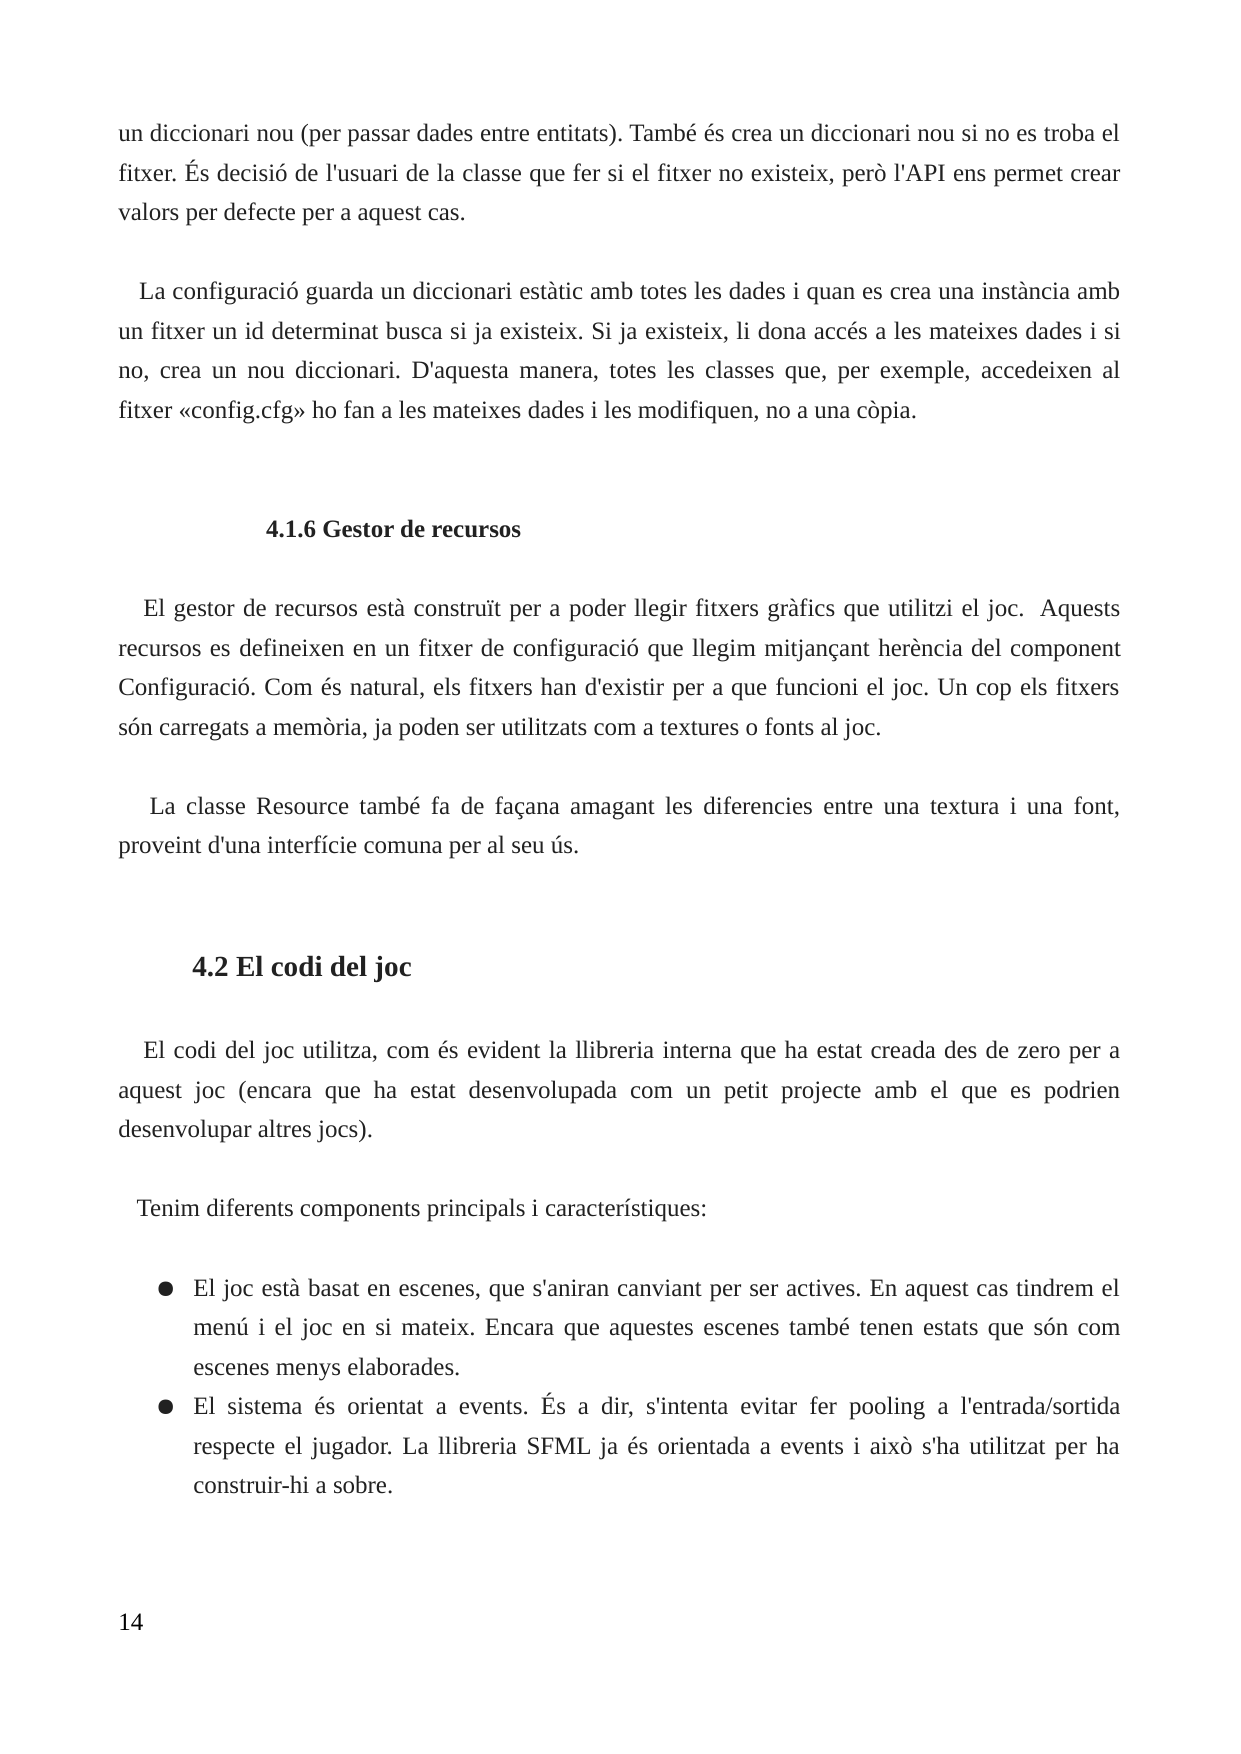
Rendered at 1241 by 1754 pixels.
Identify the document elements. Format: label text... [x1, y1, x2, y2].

text Tenim diferents components principals i característiques: [118, 1193, 1122, 1222]
list El joc està basat en escenes, que s'aniran canviant per ser actives. En aquest cas tindrem el menú i el joc en si mateix. Encara que aquestes escenes també tenen estats que són com escenes menys elaborades. [156, 1273, 1122, 1381]
text La classe Resource també fa de façana amagant les diferencies entre una textura i una font, proveint d'una interfície comuna per al seu ús. [118, 791, 1122, 859]
text 4.2 El codi del joc [118, 949, 1122, 983]
list El sistema és orientat a events. És a dir, s'intenta evitar fer pooling a l'entrada/sortida respecte el jugador. La llibreria SFML ja és orientada a events i això s'ha utilitzat per ha construir-hi a sobre. [156, 1391, 1122, 1499]
text El codi del joc utilitza, com és evident la llibreria interna que ha estat creada des de zero per a aquest joc (encara que ha estat desenvolupada com un petit projecte amb el que es podrien desenvolupar altres jocs). [118, 1035, 1122, 1143]
text un diccionari nou (per passar dades entre entitats). També és crea un diccionari nou si no es troba el fitxer. És decisió de l'usuari de la classe que fer si el fitxer no existeix, però l'API ens permet crear valors per defecte per a aquest cas. [118, 118, 1122, 226]
text 4.1.6 Gestor de recursos [118, 514, 1122, 543]
text El gestor de recursos està construït per a poder llegir fitxers gràfics que utilitzi el joc. Aquests recursos es defineixen en un fitxer de configuració que llegim mitjançant herència del component Configuració. Com és natural, els fitxers han d'existir per a que funcioni el joc. Un cop els fitxers són carregats a memòria, ja poden ser utilitzats com a textures o fonts al joc. [118, 593, 1122, 741]
text La configuració guarda un diccionari estàtic amb totes les dades i quan es crea una instància amb un fitxer un id determinat busca si ja existeix. Si ja existeix, li dona accés a les mateixes dades i si no, crea un nou diccionari. D'aquesta manera, totes les classes que, per exemple, accedeixen al fitxer «config.cfg» ho fan a les mateixes dades i les modifiquen, no a una còpia. [118, 276, 1122, 424]
